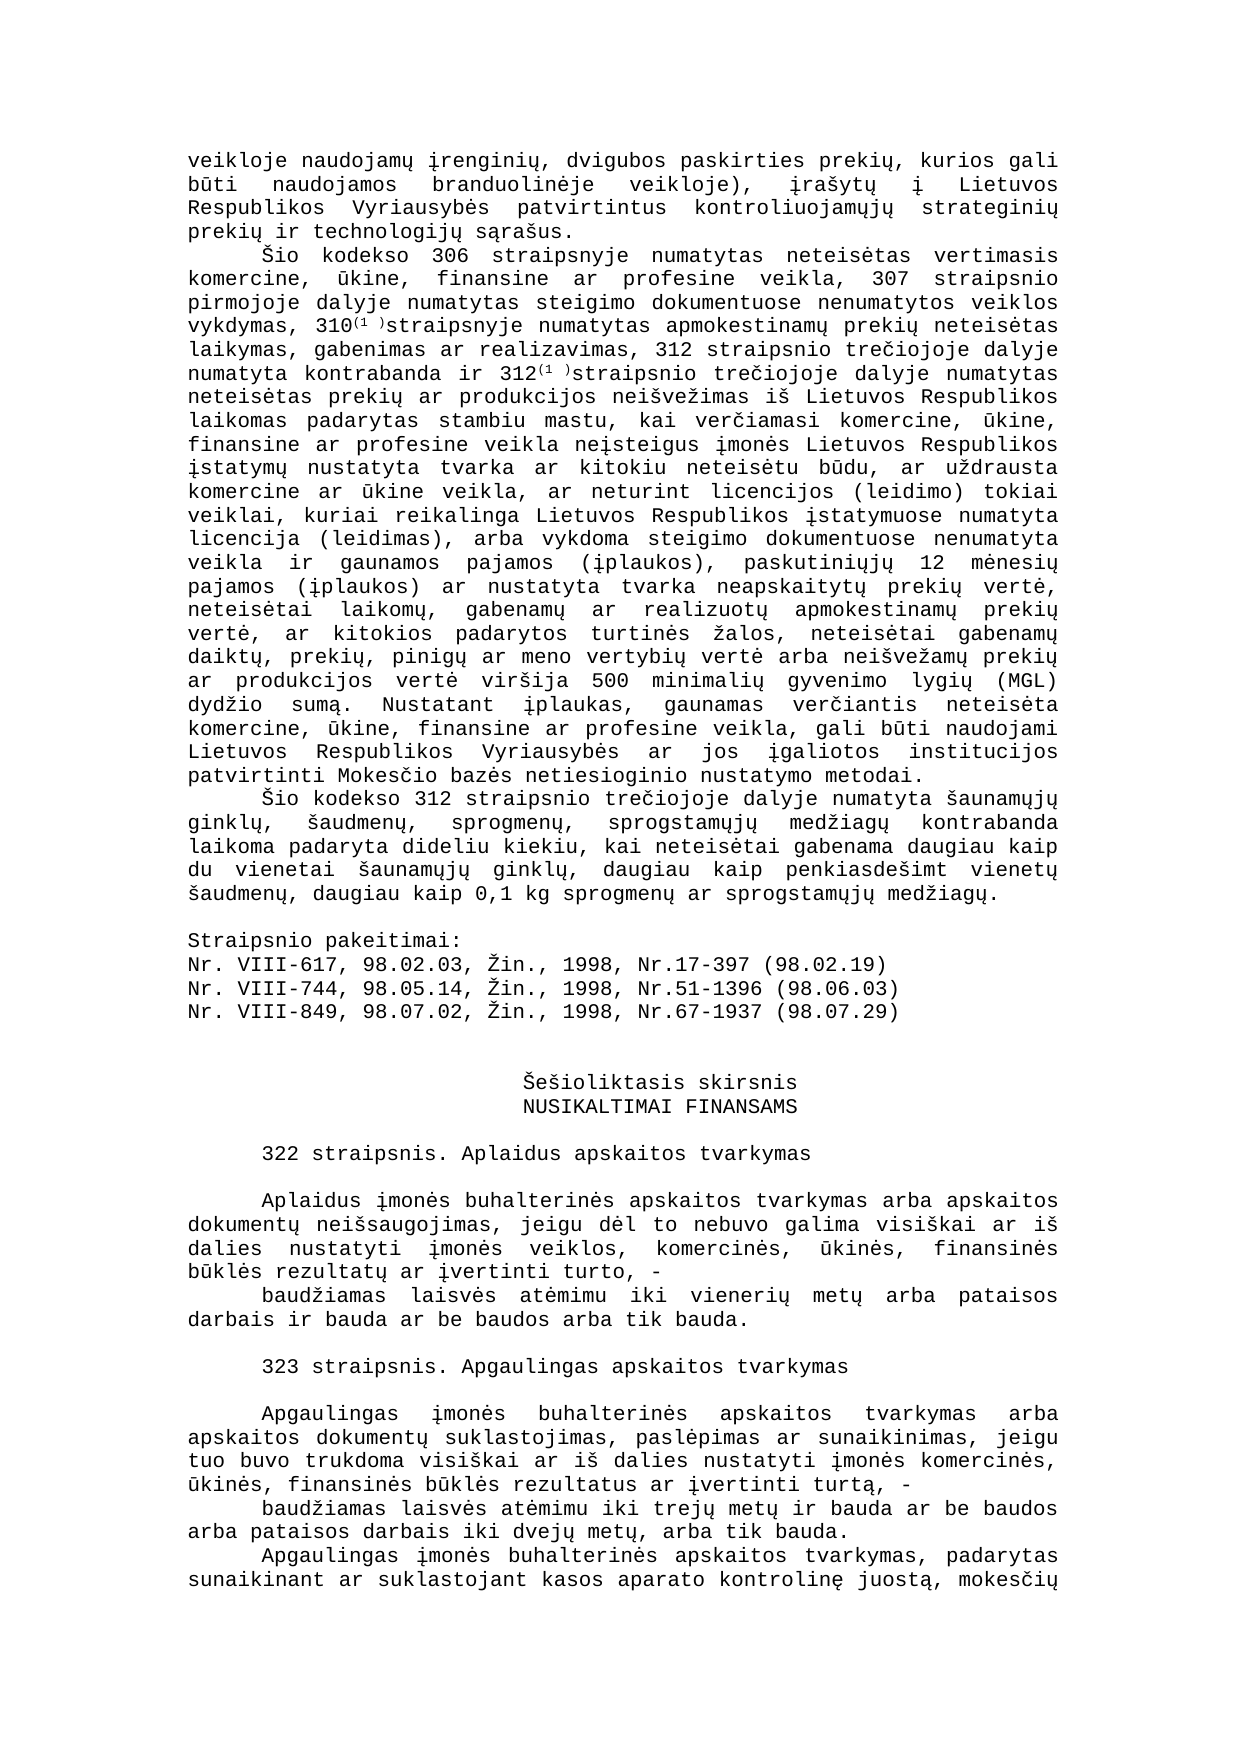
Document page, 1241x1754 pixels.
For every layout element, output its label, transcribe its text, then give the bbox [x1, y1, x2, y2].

text veikloje naudojamų įrenginių, dvigubos paskirties prekių, kurios gali būti naudojamos branduolinėje veikloje), įrašytų į Lietuvos Respublikos Vyriausybės patvirtintus kontroliuojamųjų strateginių prekių ir technologijų sąrašus. [187, 150, 1059, 244]
text Nr. VIII-617, 98.02.03, Žin., 1998, Nr.17-397 (98.02.19) [187, 954, 1059, 978]
text 322 straipsnis. Aplaidus apskaitos tvarkymas [205, 1143, 1059, 1167]
text Šio kodekso 312 straipsnio trečiojoje dalyje numatyta šaunamųjų ginklų, šaudmenų, sprogmenų, sprogstamųjų medžiagų kontrabanda laikoma padaryta dideliu kiekiu, kai neteisėtai gabenama daugiau kaip du vienetai šaunamųjų ginklų, daugiau kaip penkiasdešimt vienetų šaudmenų, daugiau kaip 0,1 kg sprogmenų ar sprogstamųjų medžiagų. [187, 788, 1059, 907]
text Straipsnio pakeitimai: [187, 930, 1059, 954]
text Šešioliktasis skirsnis [187, 1072, 1059, 1096]
text Nr. VIII-849, 98.07.02, Žin., 1998, Nr.67-1937 (98.07.29) [187, 1001, 1059, 1025]
text Apgaulingas įmonės buhalterinės apskaitos tvarkymas arba apskaitos dokumentų suklastojimas, paslėpimas ar sunaikinimas, jeigu tuo buvo trukdoma visiškai ar iš dalies nustatyti įmonės komercinės, ūkinės, finansinės būklės rezultatus ar įvertinti turtą, - [187, 1403, 1059, 1498]
text baudžiamas laisvės atėmimu iki trejų metų ir bauda ar be baudos arba pataisos darbais iki dvejų metų, arba tik bauda. [187, 1498, 1059, 1545]
text 323 straipsnis. Apgaulingas apskaitos tvarkymas [208, 1356, 1059, 1379]
text Apgaulingas įmonės buhalterinės apskaitos tvarkymas, padarytas sunaikinant ar suklastojant kasos aparato kontrolinę juostą, mokesčių [187, 1545, 1059, 1592]
text baudžiamas laisvės atėmimu iki vienerių metų arba pataisos darbais ir bauda ar be baudos arba tik bauda. [187, 1285, 1059, 1332]
text NUSIKALTIMAI FINANSAMS [187, 1096, 1059, 1119]
text Nr. VIII-744, 98.05.14, Žin., 1998, Nr.51-1396 (98.06.03) [187, 978, 1059, 1001]
text Aplaidus įmonės buhalterinės apskaitos tvarkymas arba apskaitos dokumentų neišsaugojimas, jeigu dėl to nebuvo galima visiškai ar iš dalies nustatyti įmonės veiklos, komercinės, ūkinės, finansinės būklės rezultatų ar įvertinti turto, - [187, 1190, 1059, 1285]
text Šio kodekso 306 straipsnyje numatytas neteisėtas vertimasis komercine, ūkine, finansine ar profesine veikla, 307 straipsnio pirmojoje dalyje numatytas steigimo dokumentuose nenumatytos veiklos vykdymas, 310(1 )straipsnyje numatytas apmokestinamų prekių neteisėtas laikymas, gabenimas ar realizavimas, 312 straipsnio trečiojoje dalyje numatyta kontrabanda ir 312(1 )straipsnio trečiojoje dalyje numatytas neteisėtas prekių ar produkcijos neišvežimas iš Lietuvos Respublikos laikomas padarytas stambiu mastu, kai verčiamasi komercine, ūkine, finansine ar profesine veikla neįsteigus įmonės Lietuvos Respublikos įstatymų nustatyta tvarka ar kitokiu neteisėtu būdu, ar uždrausta komercine ar ūkine veikla, ar neturint licencijos (leidimo) tokiai veiklai, kuriai reikalinga Lietuvos Respublikos įstatymuose numatyta licencija (leidimas), arba vykdoma steigimo dokumentuose nenumatyta veikla ir gaunamos pajamos (įplaukos), paskutiniųjų 12 mėnesių pajamos (įplaukos) ar nustatyta tvarka neapskaitytų prekių vertė, neteisėtai laikomų, gabenamų ar realizuotų apmokestinamų prekių vertė, ar kitokios padarytos turtinės žalos, neteisėtai gabenamų daiktų, prekių, pinigų ar meno vertybių vertė arba neišvežamų prekių ar produkcijos vertė viršija 500 minimalių gyvenimo lygių (MGL) dydžio sumą. Nustatant įplaukas, gaunamas verčiantis neteisėta komercine, ūkine, finansine ar profesine veikla, gali būti naudojami Lietuvos Respublikos Vyriausybės ar jos įgaliotos institucijos patvirtinti Mokesčio bazės netiesioginio nustatymo metodai. [187, 244, 1059, 788]
